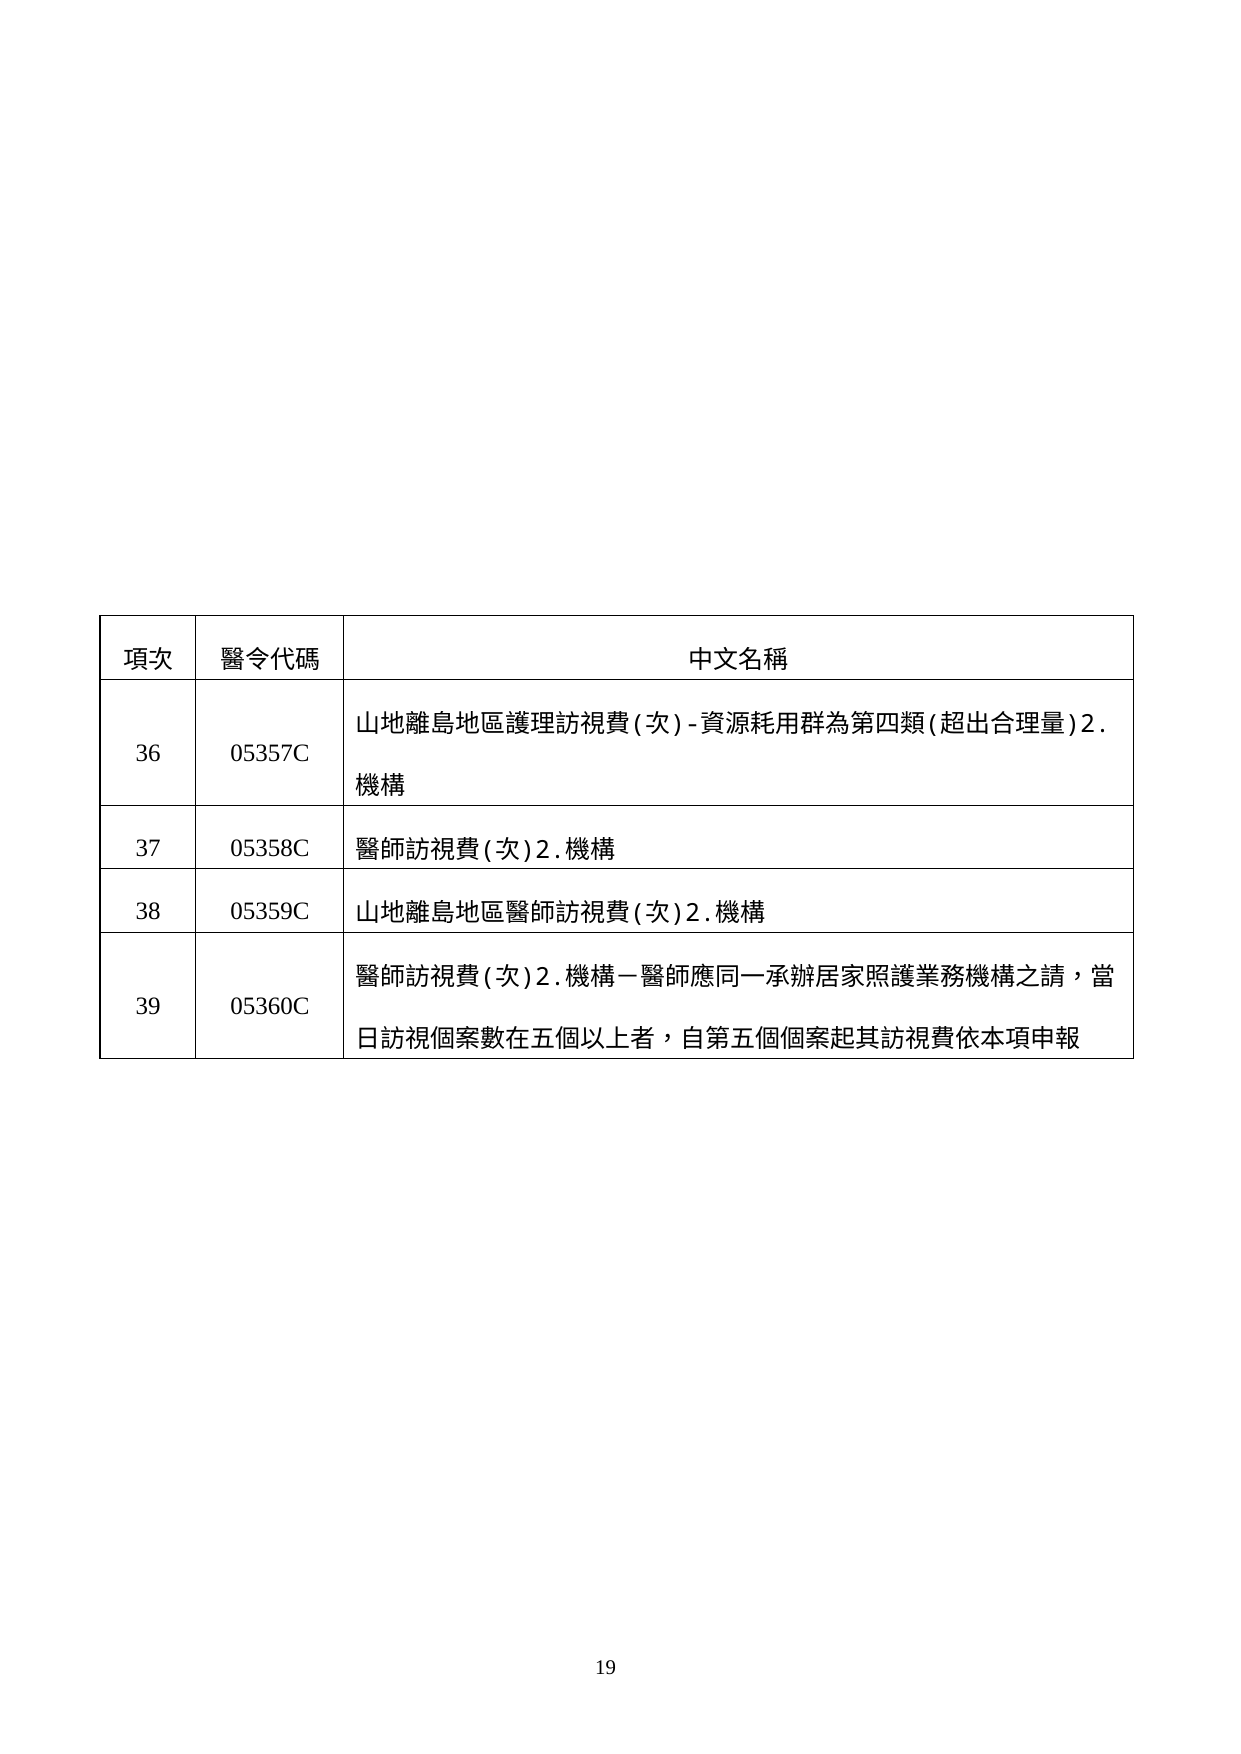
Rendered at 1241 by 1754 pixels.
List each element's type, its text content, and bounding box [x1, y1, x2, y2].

table_cell 05358C [196, 806, 343, 868]
table_cell 05360C [196, 933, 343, 1058]
table_cell 05359C [196, 869, 343, 932]
table_header 項次 [101, 616, 195, 678]
table_cell 醫師訪視費(次)2.機構－醫師應同一承辦居家照護業務機構之請，當日訪視個案數在五個以上者，自第五個個案起其訪視費依本項申報 [344, 933, 1133, 1058]
table_cell 山地離島地區護理訪視費(次)-資源耗用群為第四類(超出合理量)2.機構 [344, 680, 1133, 804]
table_cell 39 [101, 933, 195, 1058]
table_header 醫令代碼 [196, 616, 343, 678]
table_cell 05357C [196, 680, 343, 804]
table_cell 36 [101, 680, 195, 804]
table_cell 山地離島地區醫師訪視費(次)2.機構 [344, 869, 1133, 932]
table_cell 醫師訪視費(次)2.機構 [344, 806, 1133, 868]
table_header 中文名稱 [344, 616, 1133, 678]
table_cell 37 [101, 806, 195, 868]
table_cell 38 [101, 869, 195, 932]
